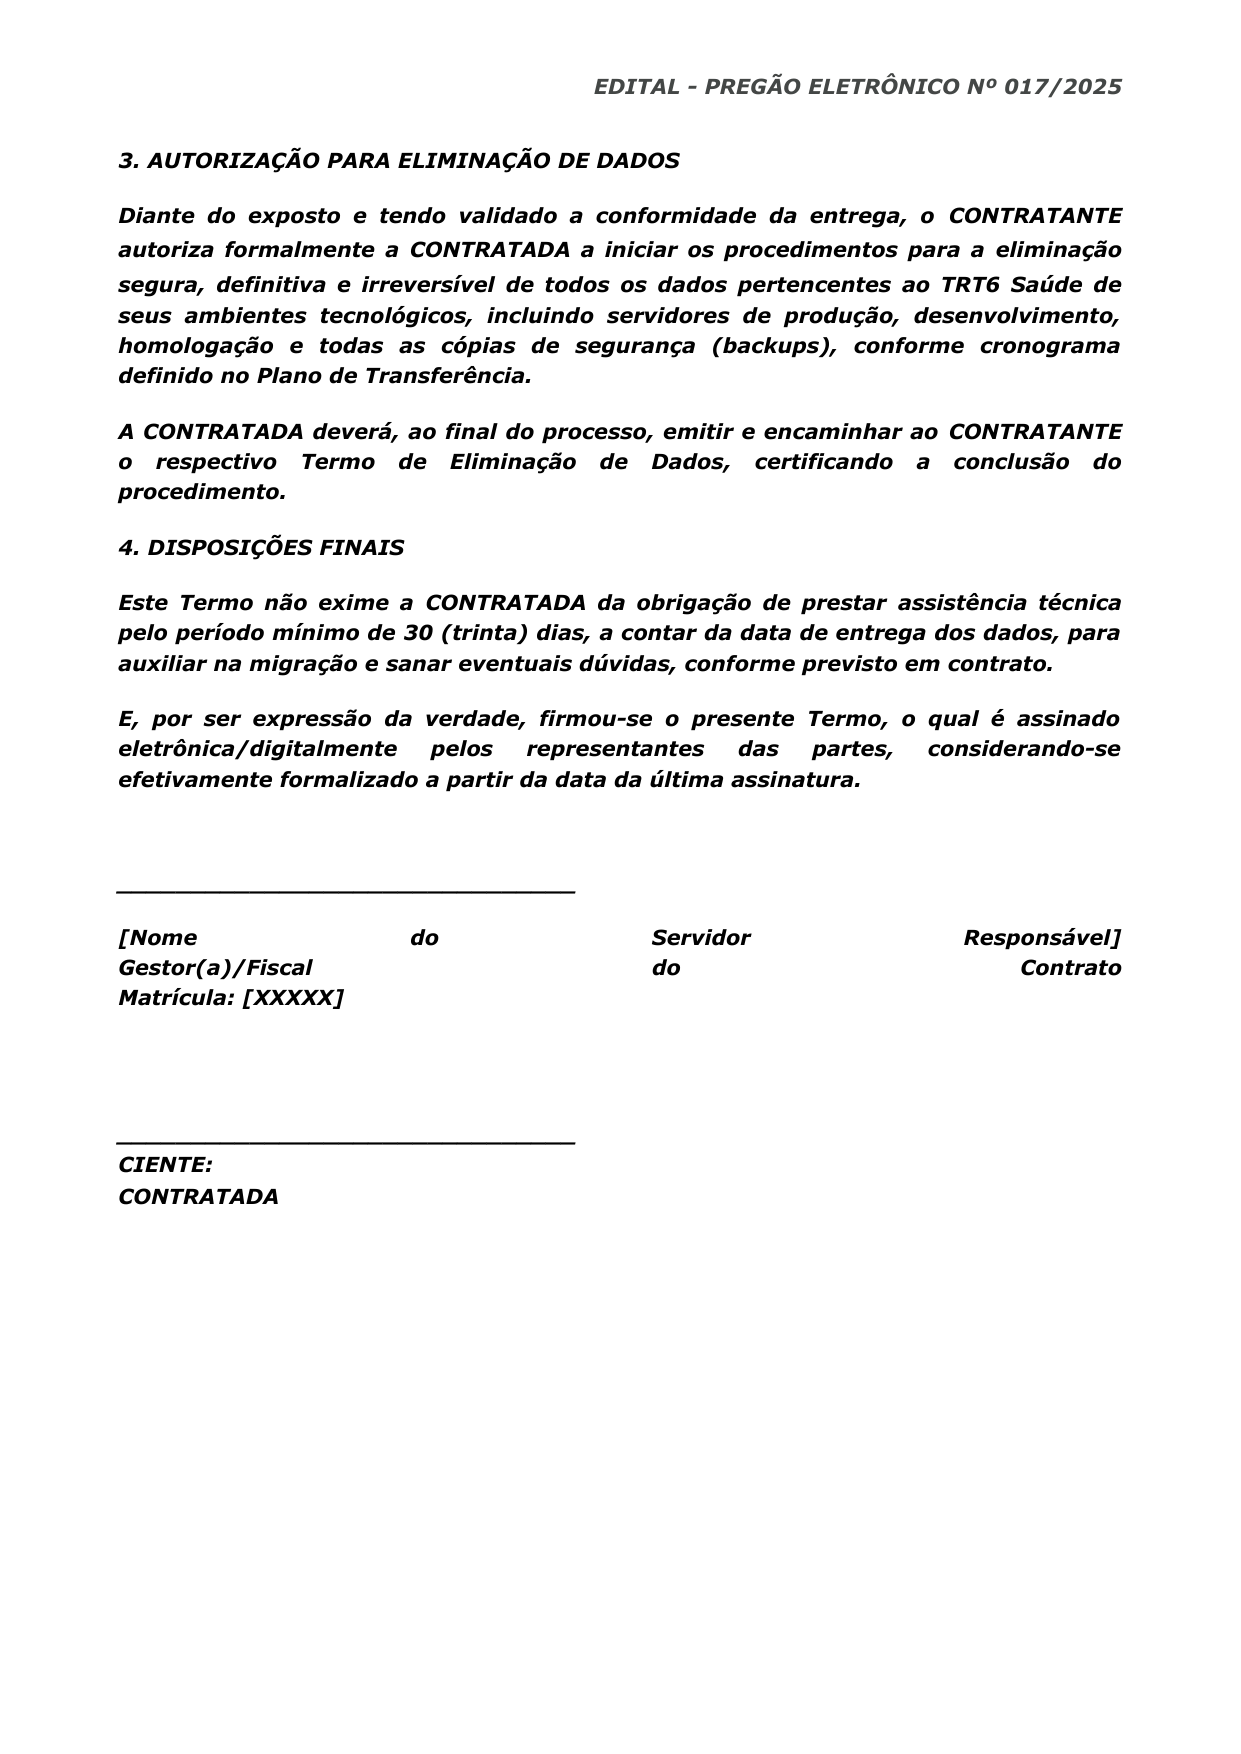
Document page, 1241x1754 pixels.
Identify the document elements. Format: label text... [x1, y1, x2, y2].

text [Nome do Servidor Responsável] Gestor(a)/Fiscal do Contrato Matrícula: [XXXXX] [118, 924, 1122, 1010]
text Diante do exposto e tendo validado a conformidade da entrega, o CONTRATANTE autoriza formalmente a CONTRATADA a iniciar os procedimentos para a eliminação segura, definitiva e irreversível de todos os dados pertencentes ao TRT6 Saúde de seus ambientes tecnológicos, incluindo servidores de produção, desenvolvimento, homologação e todas as cópias de segurança (backups), conforme cronograma definido no Plano de Transferência. [118, 203, 1122, 388]
text 3. AUTORIZAÇÃO PARA ELIMINAÇÃO DE DADOS [118, 148, 1122, 173]
text E, por ser expressão da verdade, firmou-se o presente Termo, o qual é assinado eletrônica/digitalmente pelos representantes das partes, considerando-se efetivamente formalizado a partir da data da última assinatura. [118, 705, 1122, 791]
text A CONTRATADA deverá, ao final do processo, emitir e encaminhar ao CONTRATANTE o respectivo Termo de Eliminação de Dados, certificando a conclusão do procedimento. [118, 418, 1122, 504]
text 4. DISPOSIÇÕES FINAIS [118, 534, 1122, 559]
text _______________________________ [118, 869, 1122, 894]
text Este Termo não exime a CONTRATADA da obrigação de prestar assistência técnica pelo período mínimo de 30 (trinta) dias, a contar da data de entrega dos dados, para auxiliar na migração e sanar eventuais dúvidas, conforme previsto em contrato. [118, 589, 1122, 675]
text _______________________________ [118, 1121, 1122, 1146]
text CIENTE: CONTRATADA [118, 1151, 1122, 1209]
